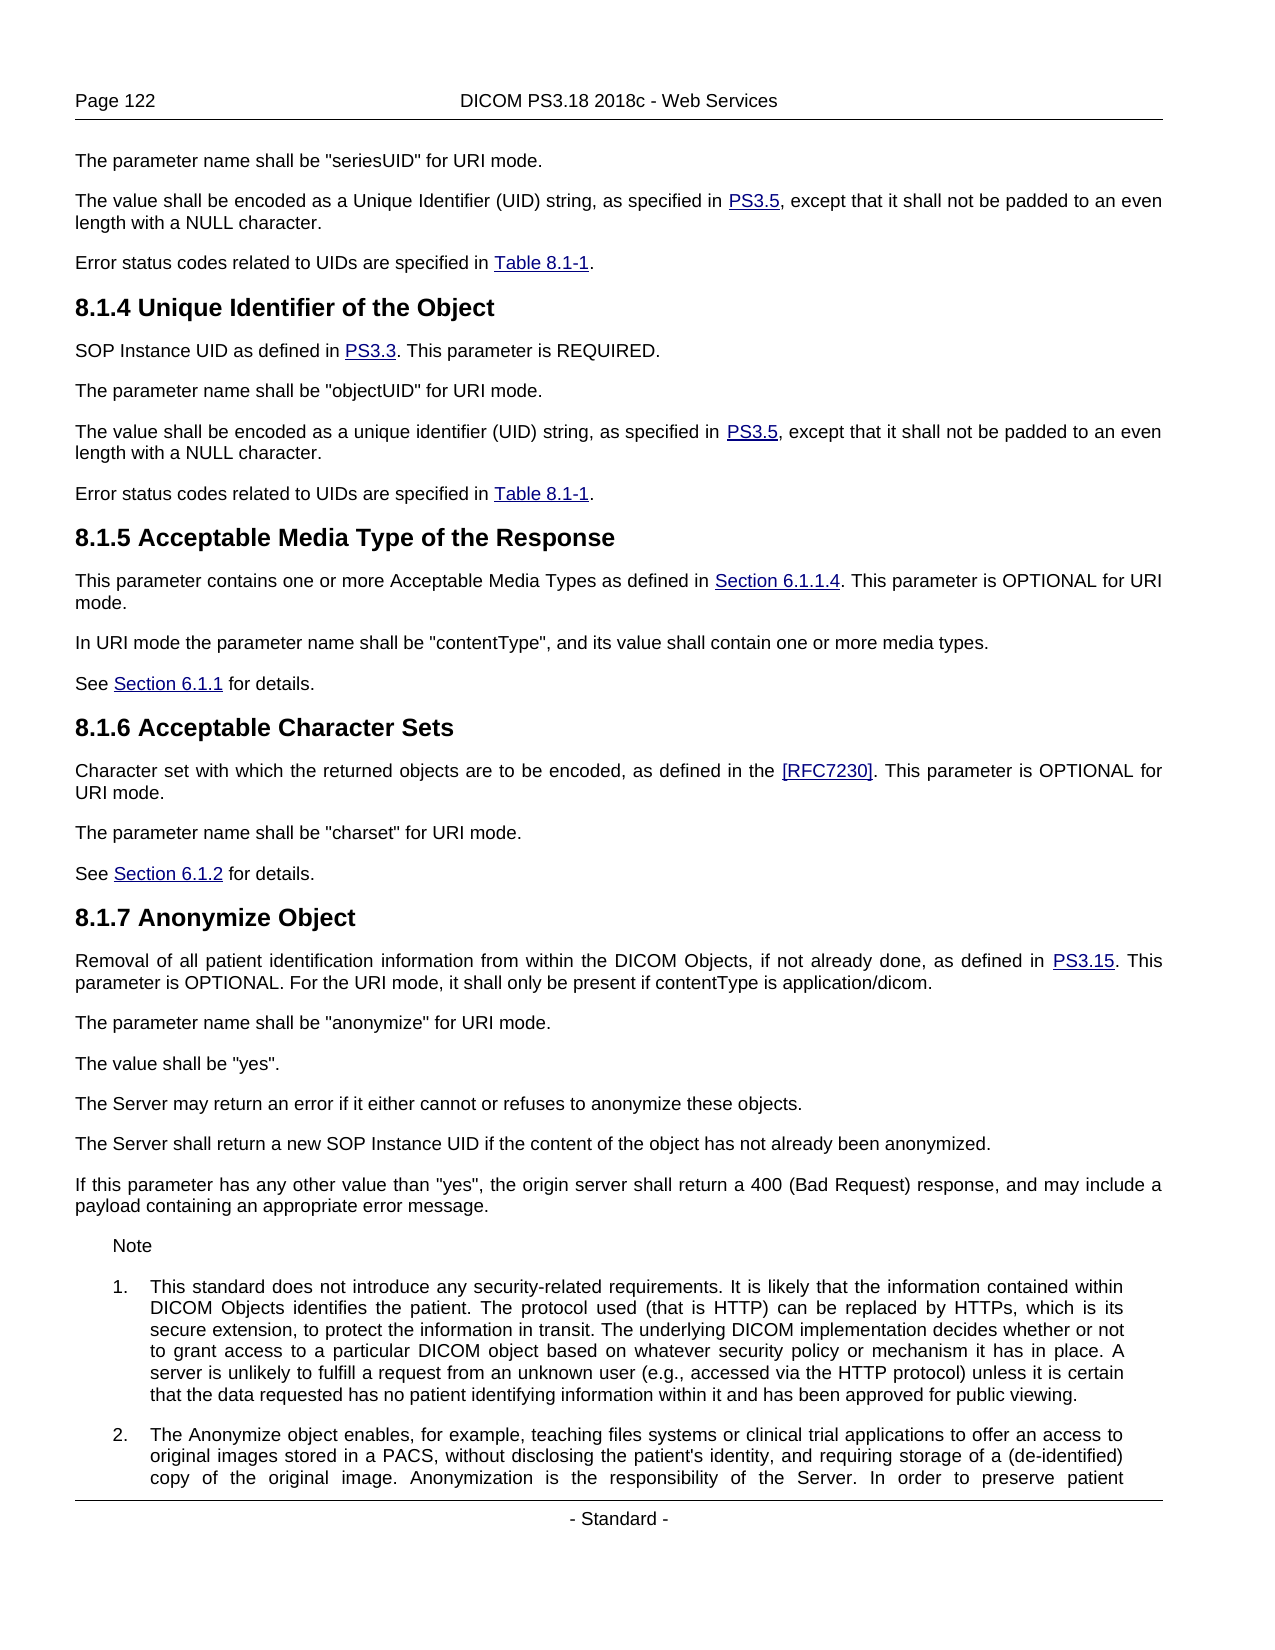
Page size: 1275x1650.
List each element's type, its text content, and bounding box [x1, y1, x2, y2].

text The value shall be "yes". [75, 1052, 1162, 1074]
text This parameter contains one or more Acceptable Media Types as defined in Section 6.1.1.4. This parameter is OPTIONAL for URI mode. [75, 570, 1162, 613]
text Removal of all patient identification information from within the DICOM Objects, if not already done, as defined in PS3.15. This parameter is OPTIONAL. For the URI mode, it shall only be present if contentType is application/dicom. [75, 950, 1162, 993]
text 8.1.4 Unique Identifier of the Object [75, 292, 1162, 321]
text SOP Instance UID as defined in PS3.3. This parameter is REQUIRED. [75, 340, 1162, 362]
text Error status codes related to UIDs are specified in Table 8.1-1. [75, 252, 1162, 274]
text 8.1.7 Anonymize Object [75, 903, 1162, 932]
list The Anonymize object enables, for example, teaching files systems or clinical trial applications to offer an access to original images stored in a PACS, without disclosing the patient's identity, and requiring storage of a (de-identified) copy of the original image. Anonymization is the responsibility of the Server. In order to preserve patient [112, 1424, 1125, 1488]
text The Server shall return a new SOP Instance UID if the content of the object has not already been anonymized. [75, 1133, 1162, 1155]
text The Server may return an error if it either cannot or refuses to anonymize these objects. [75, 1093, 1162, 1114]
text Character set with which the returned objects are to be encoded, as defined in the [RFC7230]. This parameter is OPTIONAL for URI mode. [75, 760, 1162, 803]
text In URI mode the parameter name shall be "contentType", and its value shall contain one or more media types. [75, 632, 1162, 654]
text 8.1.5 Acceptable Media Type of the Response [75, 523, 1162, 552]
text The parameter name shall be "seriesUID" for URI mode. [75, 150, 1162, 172]
text See Section 6.1.1 for details. [75, 672, 1162, 694]
list This standard does not introduce any security-related requirements. It is likely that the information contained within DICOM Objects identifies the patient. The protocol used (that is HTTP) can be replaced by HTTPs, which is its secure extension, to protect the information in transit. The underlying DICOM implementation decides whether or not to grant access to a particular DICOM object based on whatever security policy or mechanism it has in place. A server is unlikely to fulfill a request from an unknown user (e.g., accessed via the HTTP protocol) unless it is certain that the data requested has no patient identifying information within it and has been approved for public viewing. [112, 1276, 1125, 1405]
text See Section 6.1.2 for details. [75, 862, 1162, 884]
text The parameter name shall be "charset" for URI mode. [75, 822, 1162, 844]
text Note [112, 1235, 1125, 1257]
text If this parameter has any other value than "yes", the origin server shall return a 400 (Bad Request) response, and may include a payload containing an appropriate error message. [75, 1173, 1162, 1217]
text The parameter name shall be "objectUID" for URI mode. [75, 380, 1162, 402]
text The parameter name shall be "anonymize" for URI mode. [75, 1012, 1162, 1034]
text 8.1.6 Acceptable Character Sets [75, 713, 1162, 742]
text The value shall be encoded as a unique identifier (UID) string, as specified in PS3.5, except that it shall not be padded to an even length with a NULL character. [75, 421, 1162, 464]
text The value shall be encoded as a Unique Identifier (UID) string, as specified in PS3.5, except that it shall not be padded to an even length with a NULL character. [75, 190, 1162, 233]
text Error status codes related to UIDs are specified in Table 8.1-1. [75, 482, 1162, 504]
